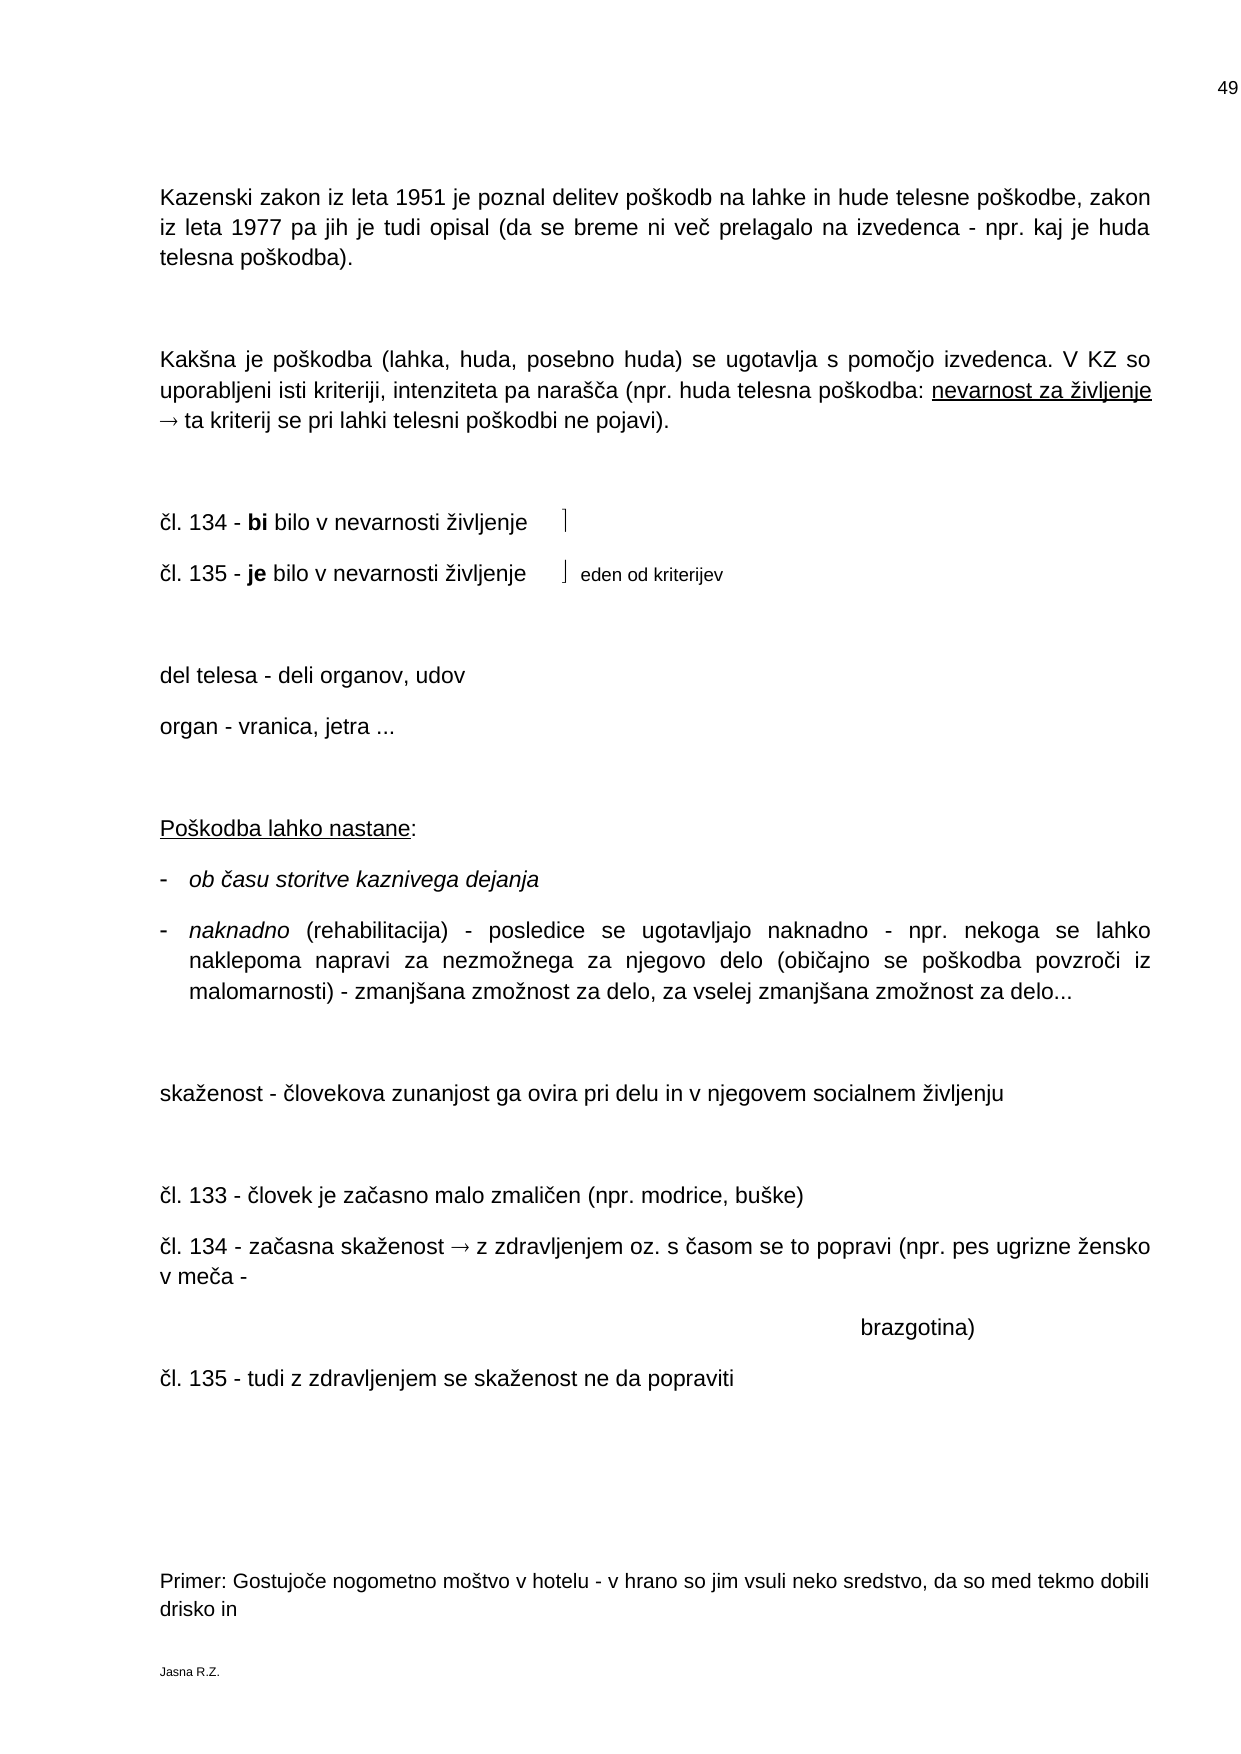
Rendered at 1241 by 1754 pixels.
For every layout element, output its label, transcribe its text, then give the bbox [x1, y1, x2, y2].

text Kazenski zakon iz leta 1951 je poznal delitev poškodb na lahke in hude telesne poškodbe, zakon iz leta 1977 pa jih je tudi opisal (da se breme ni več prelagalo na izvedenca - npr. kaj je huda telesna poškodba). [159, 184, 1152, 271]
list naknadno (rehabilitacija) - posledice se ugotavljajo naknadno - npr. nekoga se lahko naklepoma napravi za nezmožnega za njegovo delo (običajno se poškodba povzroči iz malomarnosti) - zmanjšana zmožnost za delo, za vselej zmanjšana zmožnost za delo... [159, 917, 1152, 1004]
list ob času storitve kaznivega dejanja [159, 866, 1152, 893]
text organ - vranica, jetra ... [159, 713, 1152, 739]
text brazgotina) [159, 1314, 1152, 1341]
text Primer: Gostujoče nogometno moštvo v hotelu - v hrano so jim vsuli neko sredstvo, da so med tekmo dobili drisko in [159, 1569, 1152, 1621]
text čl. 134 - začasna skaženost  z zdravljenjem oz. s časom se to popravi (npr. pes ugrizne žensko v meča - [159, 1233, 1152, 1289]
text Poškodba lahko nastane: [159, 815, 1152, 842]
text Kakšna je poškodba (lahka, huda, posebno huda) se ugotavlja s pomočjo izvedenca. V KZ so uporabljeni isti kriteriji, intenziteta pa narašča (npr. huda telesna poškodba: nevarnost za življenje  ta kriterij se pri lahki telesni poškodbi ne pojavi). [159, 346, 1152, 433]
text čl. 135 - tudi z zdravljenjem se skaženost ne da popraviti [159, 1365, 1152, 1392]
text skaženost - človekova zunanjost ga ovira pri delu in v njegovem socialnem življenju [159, 1080, 1152, 1106]
text čl. 134 - bi bilo v nevarnosti življenje  [159, 509, 1152, 535]
text čl. 133 - človek je začasno malo zmaličen (npr. modrice, buške) [159, 1182, 1152, 1208]
text del telesa - deli organov, udov [159, 662, 1152, 688]
text čl. 135 - je bilo v nevarnosti življenje  eden od kriterijev [159, 560, 1152, 586]
